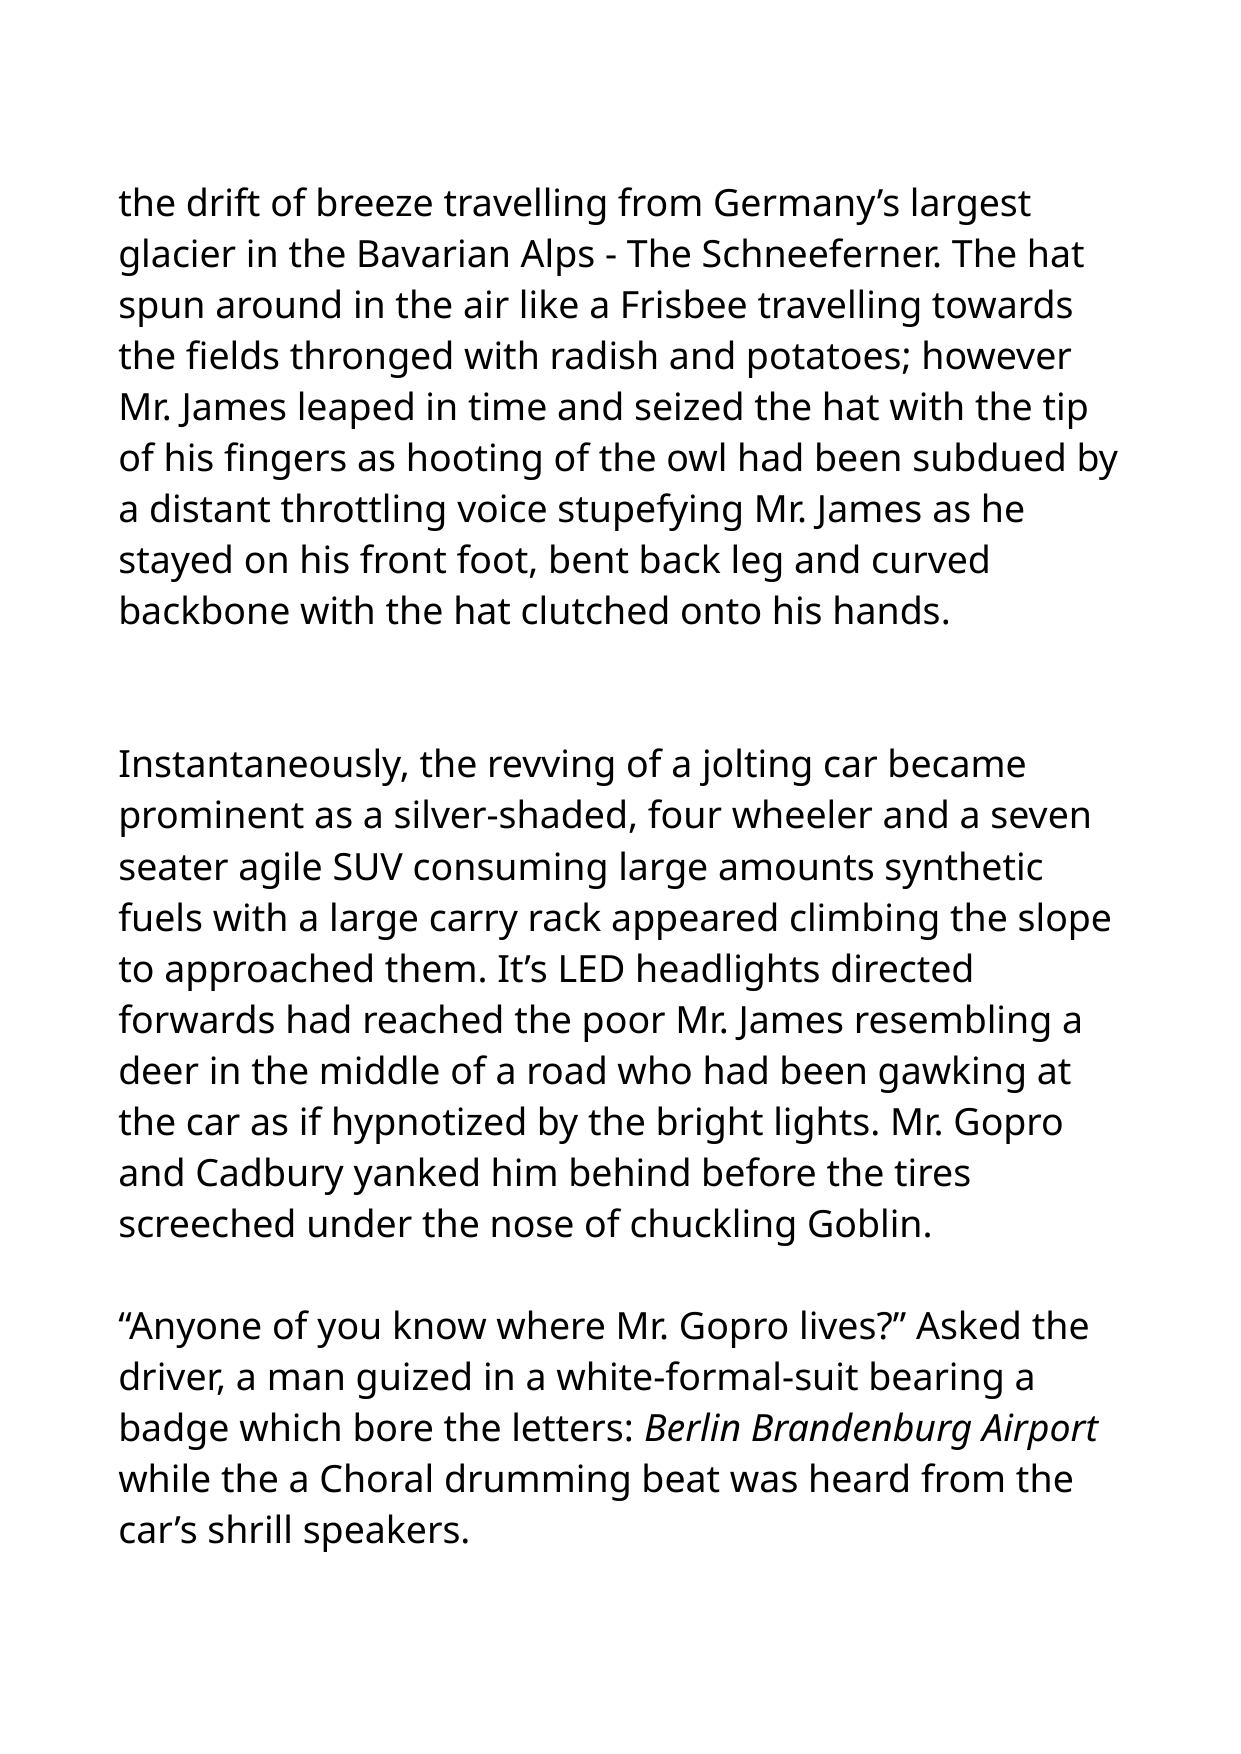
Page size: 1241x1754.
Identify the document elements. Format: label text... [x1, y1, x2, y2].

text the drift of breeze travelling from Germany’s largest glacier in the Bavarian Alps - The Schneeferner. The hat spun around in the air like a Frisbee travelling towards the fields thronged with radish and potatoes; however Mr. James leaped in time and seized the hat with the tip of his fingers as hooting of the owl had been subdued by a distant throttling voice stupefying Mr. James as he stayed on his front foot, bent back leg and curved backbone with the hat clutched onto his hands. [118, 176, 1122, 636]
text Instantaneously, the revving of a jolting car became prominent as a silver-shaded, four wheeler and a seven seater agile SUV consuming large amounts synthetic fuels with a large carry rack appeared climbing the slope to approached them. It’s LED headlights directed forwards had reached the poor Mr. James resembling a deer in the middle of a road who had been gawking at the car as if hypnotized by the bright lights. Mr. Gopro and Cadbury yanked him behind before the tires screeched under the nose of chuckling Goblin. [118, 738, 1122, 1248]
text “Anyone of you know where Mr. Gopro lives?” Asked the driver, a man guized in a white-formal-suit bearing a badge which bore the letters: Berlin Brandenburg Airport while the a Choral drumming beat was heard from the car’s shrill speakers. [118, 1299, 1122, 1554]
